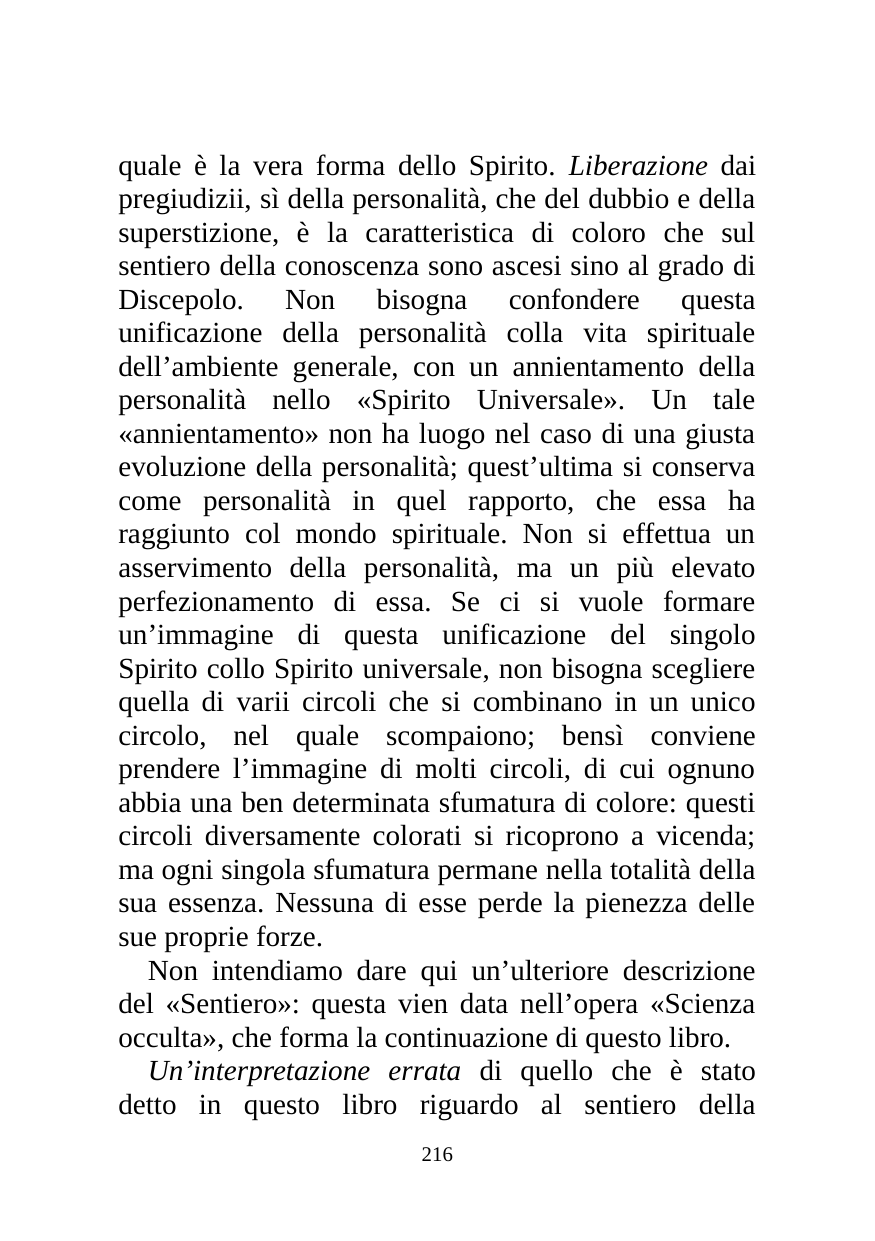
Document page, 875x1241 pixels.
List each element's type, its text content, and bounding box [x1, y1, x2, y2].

text quale è la vera forma dello Spirito. Liberazione dai pregiudizii, sì della personalità, che del dubbio e della superstizione, è la caratteristica di coloro che sul sentiero della conoscenza sono ascesi sino al grado di Discepolo. Non bisogna confondere questa unificazione della personalità colla vita spirituale dell’ambiente generale, con un annientamento della personalità nello «Spirito Universale». Un tale «annientamento» non ha luogo nel caso di una giusta evoluzione della personalità; quest’ultima si conserva come personalità in quel rapporto, che essa ha raggiunto col mondo spirituale. Non si effettua un asservimento della personalità, ma un più elevato perfezionamento di essa. Se ci si vuole formare un’immagine di questa unificazione del singolo Spirito collo Spirito universale, non bisogna scegliere quella di varii circoli che si combinano in un unico circolo, nel quale scompaiono; bensì conviene prendere l’immagine di molti circoli, di cui ognuno abbia una ben determinata sfumatura di colore: questi circoli diversamente colorati si ricoprono a vicenda; ma ogni singola sfumatura permane nella totalità della sua essenza. Nessuna di esse perde la pienezza delle sue proprie forze. [118, 148, 756, 953]
text Non intendiamo dare qui un’ulteriore descrizione del «Sentiero»: questa vien data nell’opera «Scienza occulta», che forma la continuazione di questo libro. [118, 953, 756, 1053]
text Un’interpretazione errata di quello che è stato detto in questo libro riguardo al sentiero della [118, 1053, 756, 1120]
